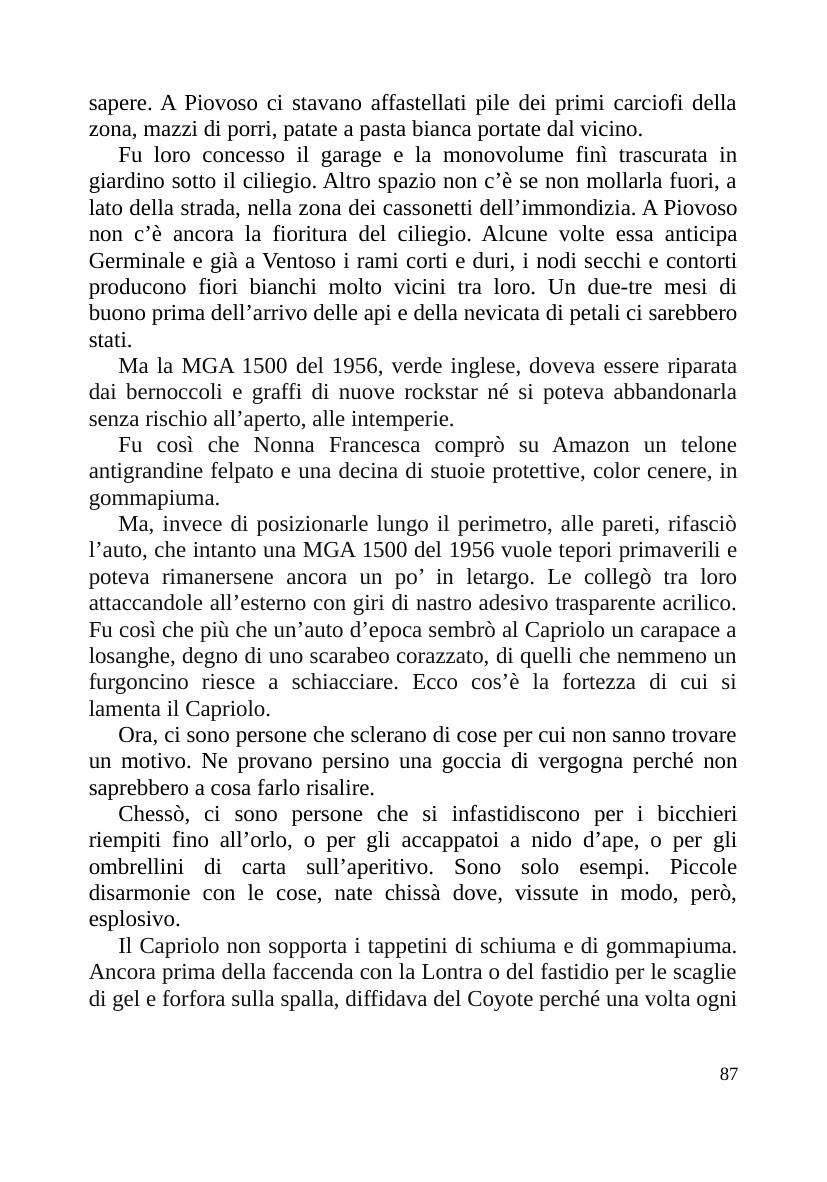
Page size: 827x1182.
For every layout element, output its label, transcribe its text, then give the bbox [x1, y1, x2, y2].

text sapere. A Piovoso ci stavano affastellati pile dei primi carciofi della zona, mazzi di porri, patate a pasta bianca portate dal vicino. [88, 88, 738, 141]
text Fu loro concesso il garage e la monovolume finì trascurata in giardino sotto il ciliegio. Altro spazio non c’è se non mollarla fuori, a lato della strada, nella zona dei cassonetti dell’immondizia. A Piovoso non c’è ancora la fioritura del ciliegio. Alcune volte essa anticipa Germinale e già a Ventoso i rami corti e duri, i nodi secchi e contorti producono fiori bianchi molto vicini tra loro. Un due-tre mesi di buono prima dell’arrivo delle api e della nevicata di petali ci sarebbero stati. [88, 141, 738, 352]
text Ma la MGA 1500 del 1956, verde inglese, doveva essere riparata dai bernoccoli e graffi di nuove rockstar né si poteva abbandonarla senza rischio all’aperto, alle intemperie. [88, 352, 738, 431]
text Ora, ci sono persone che sclerano di cose per cui non sanno trovare un motivo. Ne provano persino una goccia di vergogna perché non saprebbero a cosa farlo risalire. [88, 721, 738, 800]
text Il Capriolo non sopporta i tappetini di schiuma e di gommapiuma. Ancora prima della faccenda con la Lontra o del fastidio per le scaglie di gel e forfora sulla spalla, diffidava del Coyote perché una volta ogni [88, 932, 738, 1011]
text Fu così che Nonna Francesca comprò su Amazon un telone antigrandine felpato e una decina di stuoie protettive, color cenere, in gommapiuma. [88, 431, 738, 510]
text Ma, invece di posizionarle lungo il perimetro, alle pareti, rifasciò l’auto, che intanto una MGA 1500 del 1956 vuole tepori primaverili e poteva rimanersene ancora un po’ in letargo. Le collegò tra loro attaccandole all’esterno con giri di nastro adesivo trasparente acrilico. Fu così che più che un’auto d’epoca sembrò al Capriolo un carapace a losanghe, degno di uno scarabeo corazzato, di quelli che nemmeno un furgoncino riesce a schiacciare. Ecco cos’è la fortezza di cui si lamenta il Capriolo. [88, 510, 738, 721]
text Chessò, ci sono persone che si infastidiscono per i bicchieri riempiti fino all’orlo, o per gli accappatoi a nido d’ape, o per gli ombrellini di carta sull’aperitivo. Sono solo esempi. Piccole disarmonie con le cose, nate chissà dove, vissute in modo, però, esplosivo. [88, 800, 738, 932]
